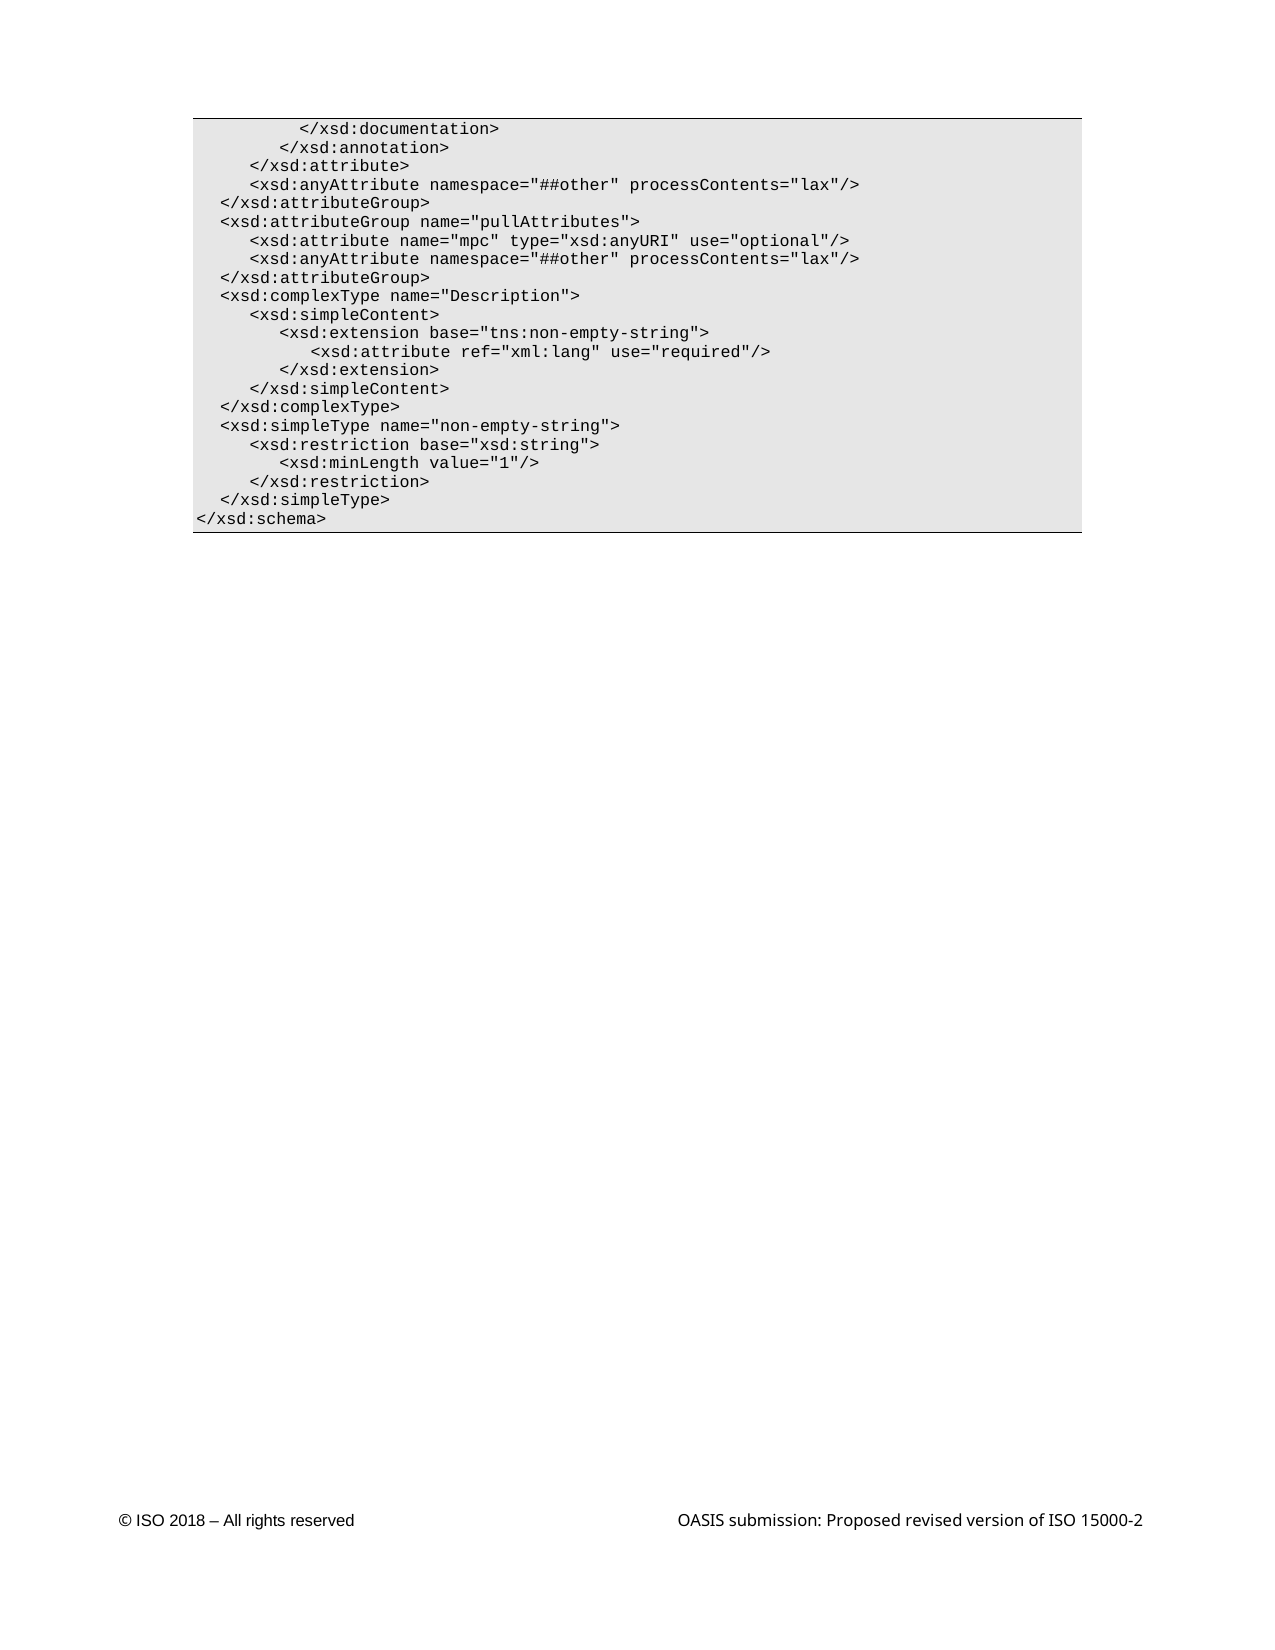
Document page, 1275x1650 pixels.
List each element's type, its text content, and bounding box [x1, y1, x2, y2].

text </xsd:complexType> [193, 396, 1082, 415]
text <xsd:minLength value="1"/> [193, 452, 1082, 470]
text </xsd:schema> [193, 507, 1082, 532]
text </xsd:extension> [193, 359, 1082, 378]
text </xsd:annotation> [193, 137, 1082, 155]
text </xsd:restriction> [193, 470, 1082, 489]
text </xsd:documentation> [193, 119, 1082, 137]
text <xsd:attributeGroup name="pullAttributes"> [193, 211, 1082, 229]
text <xsd:complexType name="Description"> [193, 285, 1082, 303]
text <xsd:extension base="tns:non-empty-string"> [193, 322, 1082, 341]
text </xsd:attribute> [193, 155, 1082, 174]
text <xsd:anyAttribute namespace="##other" processContents="lax"/> [193, 174, 1082, 192]
text </xsd:attributeGroup> [193, 192, 1082, 211]
text </xsd:simpleType> [193, 489, 1082, 507]
text <xsd:anyAttribute namespace="##other" processContents="lax"/> [193, 248, 1082, 266]
text <xsd:simpleContent> [193, 303, 1082, 322]
text <xsd:attribute name="mpc" type="xsd:anyURI" use="optional"/> [193, 229, 1082, 248]
text <xsd:simpleType name="non-empty-string"> [193, 415, 1082, 433]
text </xsd:simpleContent> [193, 378, 1082, 396]
text <xsd:attribute ref="xml:lang" use="required"/> [193, 341, 1082, 359]
text </xsd:attributeGroup> [193, 266, 1082, 285]
text <xsd:restriction base="xsd:string"> [193, 433, 1082, 452]
